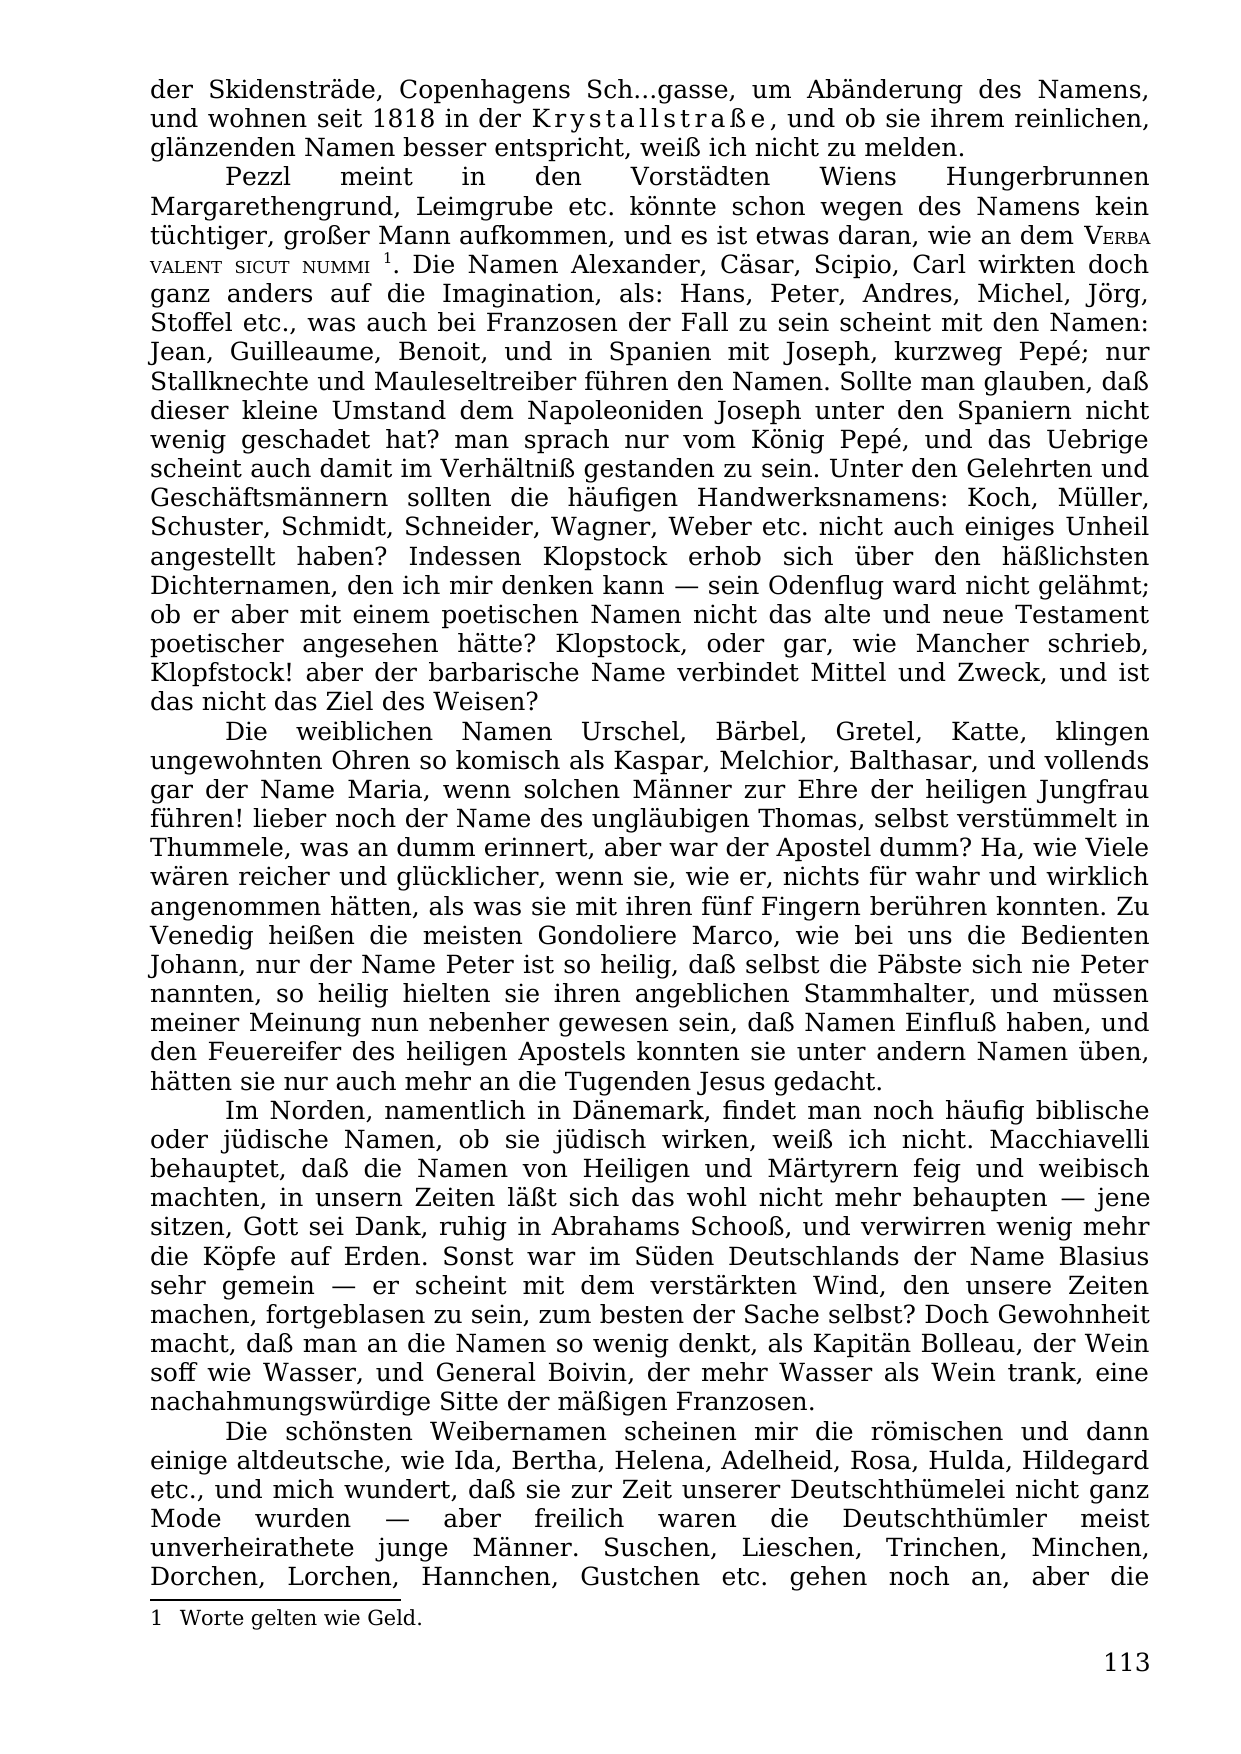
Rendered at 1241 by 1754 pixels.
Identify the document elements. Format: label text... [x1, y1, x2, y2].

text Die schönsten Weibernamen scheinen mir die römischen und dann einige altdeutsche, wie Ida, Bertha, Helena, Adelheid, Rosa, Hulda, Hildegard etc., und mich wundert, daß sie zur Zeit unserer Deutschthümelei nicht ganz Mode wurden — aber freilich waren die Deutschthümler meist unverheirathete junge Männer. Suschen, Lieschen, Trinchen, Minchen, Dorchen, Lorchen, Hannchen, Gustchen etc. gehen noch an, aber die [150, 1417, 1151, 1592]
text der Skidensträde, Copenhagens Sch...gasse, um Abänderung des Namens, und wohnen seit 1818 in der Krystallstraße, und ob sie ihrem reinlichen, glänzenden Namen besser entspricht, weiß ich nicht zu melden. [150, 75, 1151, 162]
text Worte gelten wie Geld. [150, 1606, 1151, 1631]
text Pezzl meint in den Vorstädten Wiens Hungerbrunnen Margarethengrund, Leimgrube etc. könnte schon wegen des Namens kein tüchtiger, großer Mann aufkommen, und es ist etwas daran, wie an dem Verba valent sicut nummi . Die Namen Alexander, Cäsar, Scipio, Carl wirkten doch ganz anders auf die Imagination, als: Hans, Peter, Andres, Michel, Jörg, Stoffel etc., was auch bei Franzosen der Fall zu sein scheint mit den Namen: Jean, Guilleaume, Benoit, und in Spanien mit Joseph, kurzweg Pepé; nur Stallknechte und Mauleseltreiber führen den Namen. Sollte man glauben, daß dieser kleine Umstand dem Napoleoniden Joseph unter den Spaniern nicht wenig geschadet hat? man sprach nur vom König Pepé, und das Uebrige scheint auch damit im Verhältniß gestanden zu sein. Unter den Gelehrten und Geschäftsmännern sollten die häufigen Handwerksnamens: Koch, Müller, Schuster, Schmidt, Schneider, Wagner, Weber etc. nicht auch einiges Unheil angestellt haben? Indessen Klopstock erhob sich über den häßlichsten Dichternamen, den ich mir denken kann — sein Odenflug ward nicht gelähmt; ob er aber mit einem poetischen Namen nicht das alte und neue Testament poetischer angesehen hätte? Klopstock, oder gar, wie Mancher schrieb, Klopfstock! aber der barbarische Name verbindet Mittel und Zweck, und ist das nicht das Ziel des Weisen? [150, 162, 1151, 717]
text Im Norden, namentlich in Dänemark, findet man noch häufig biblische oder jüdische Namen, ob sie jüdisch wirken, weiß ich nicht. Macchiavelli behauptet, daß die Namen von Heiligen und Märtyrern feig und weibisch machten, in unsern Zeiten läßt sich das wohl nicht mehr behaupten — jene sitzen, Gott sei Dank, ruhig in Abrahams Schooß, und verwirren wenig mehr die Köpfe auf Erden. Sonst war im Süden Deutschlands der Name Blasius sehr gemein — er scheint mit dem verstärkten Wind, den unsere Zeiten machen, fortgeblasen zu sein, zum besten der Sache selbst? Doch Gewohnheit macht, daß man an die Namen so wenig denkt, als Kapitän Bolleau, der Wein soff wie Wasser, und General Boivin, der mehr Wasser als Wein trank, eine nachahmungswürdige Sitte der mäßigen Franzosen. [150, 1096, 1151, 1417]
text Die weiblichen Namen Urschel, Bärbel, Gretel, Katte, klingen ungewohnten Ohren so komisch als Kaspar, Melchior, Balthasar, und vollends gar der Name Maria, wenn solchen Männer zur Ehre der heiligen Jungfrau führen! lieber noch der Name des ungläubigen Thomas, selbst verstümmelt in Thummele, was an dumm erinnert, aber war der Apostel dumm? Ha, wie Viele wären reicher und glücklicher, wenn sie, wie er, nichts für wahr und wirklich angenommen hätten, als was sie mit ihren fünf Fingern berühren konnten. Zu Venedig heißen die meisten Gondoliere Marco, wie bei uns die Bedienten Johann, nur der Name Peter ist so heilig, daß selbst die Päbste sich nie Peter nannten, so heilig hielten sie ihren angeblichen Stammhalter, und müssen meiner Meinung nun nebenher gewesen sein, daß Namen Einfluß haben, und den Feuereifer des heiligen Apostels konnten sie unter andern Namen üben, hätten sie nur auch mehr an die Tugenden Jesus gedacht. [150, 717, 1151, 1096]
